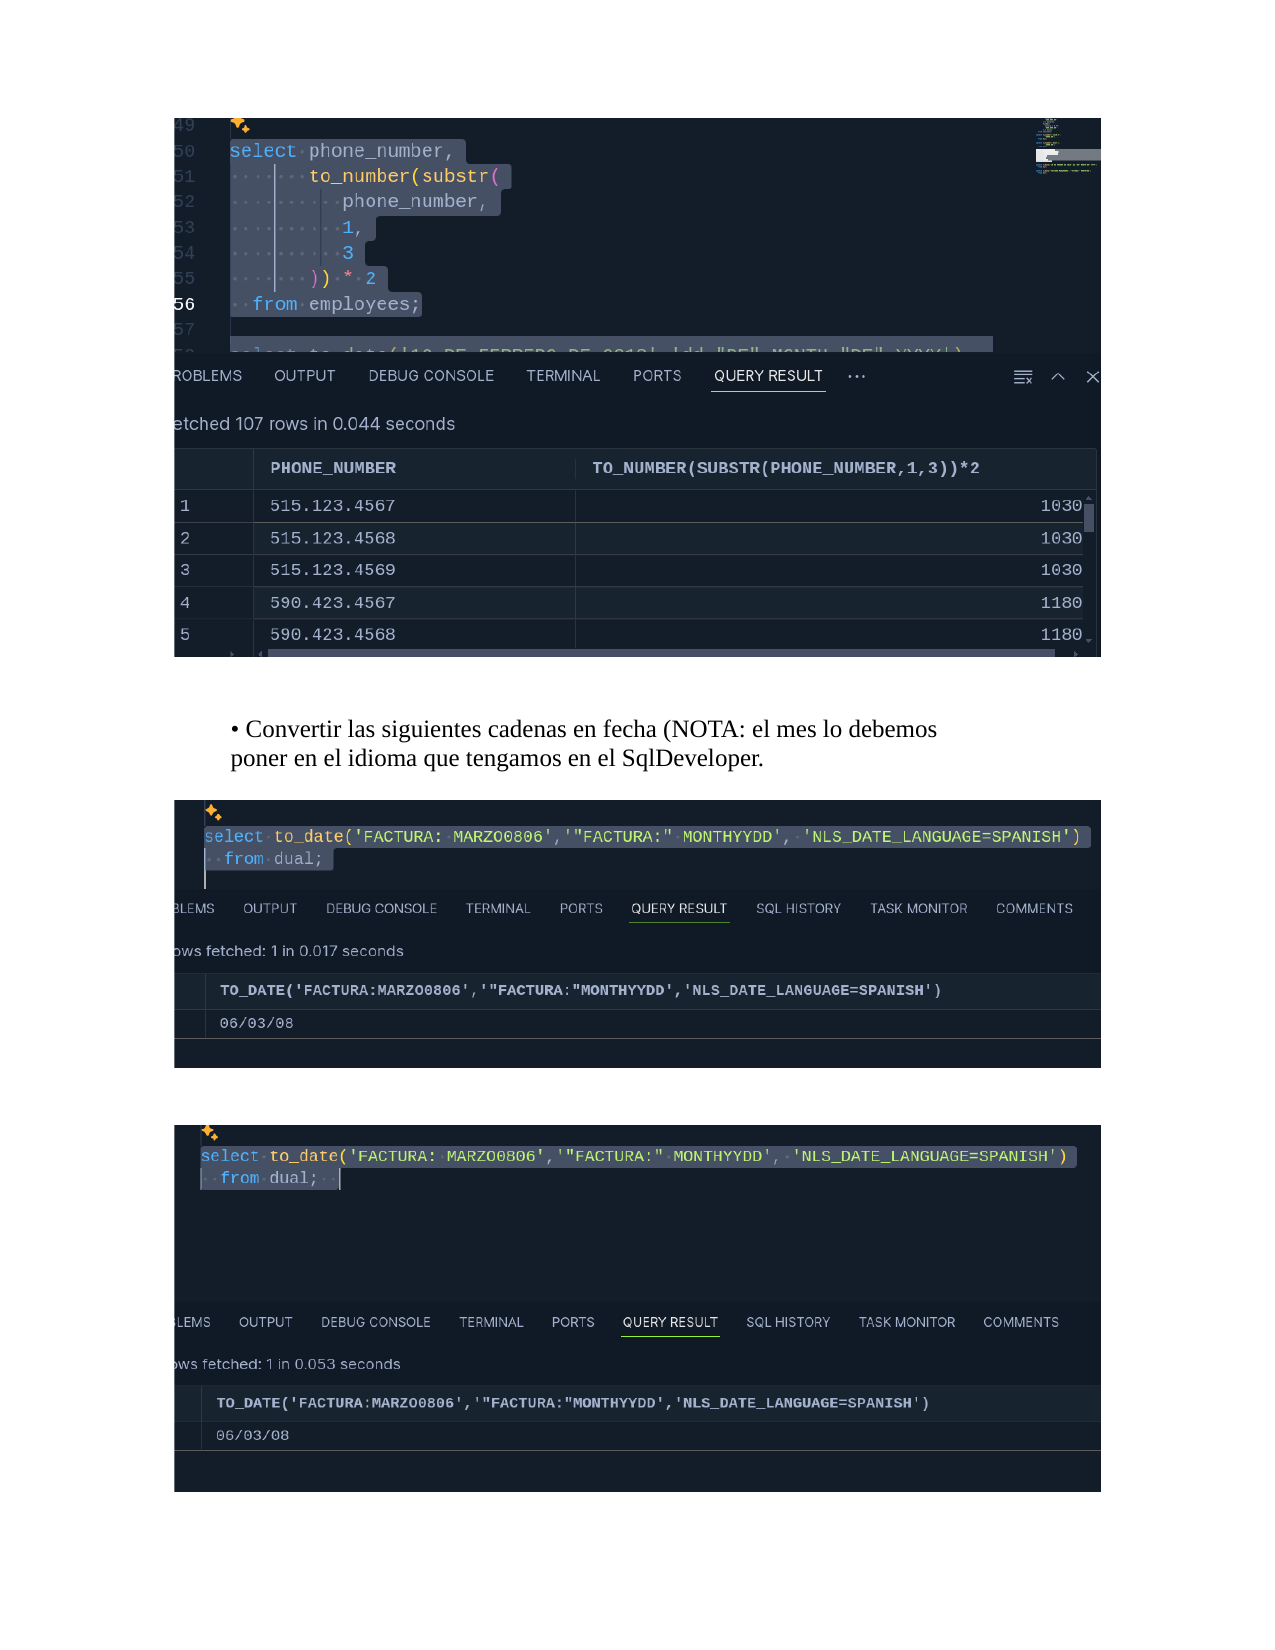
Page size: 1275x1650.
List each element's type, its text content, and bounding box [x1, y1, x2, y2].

picture [174, 118, 1101, 657]
picture [174, 1125, 1101, 1492]
picture [174, 800, 1101, 1068]
text poner en el idioma que tengamos en el SqlDeveloper. [230, 743, 1157, 771]
text • Convertir las siguientes cadenas en fecha (NOTA: el mes lo debemos [230, 714, 1157, 743]
